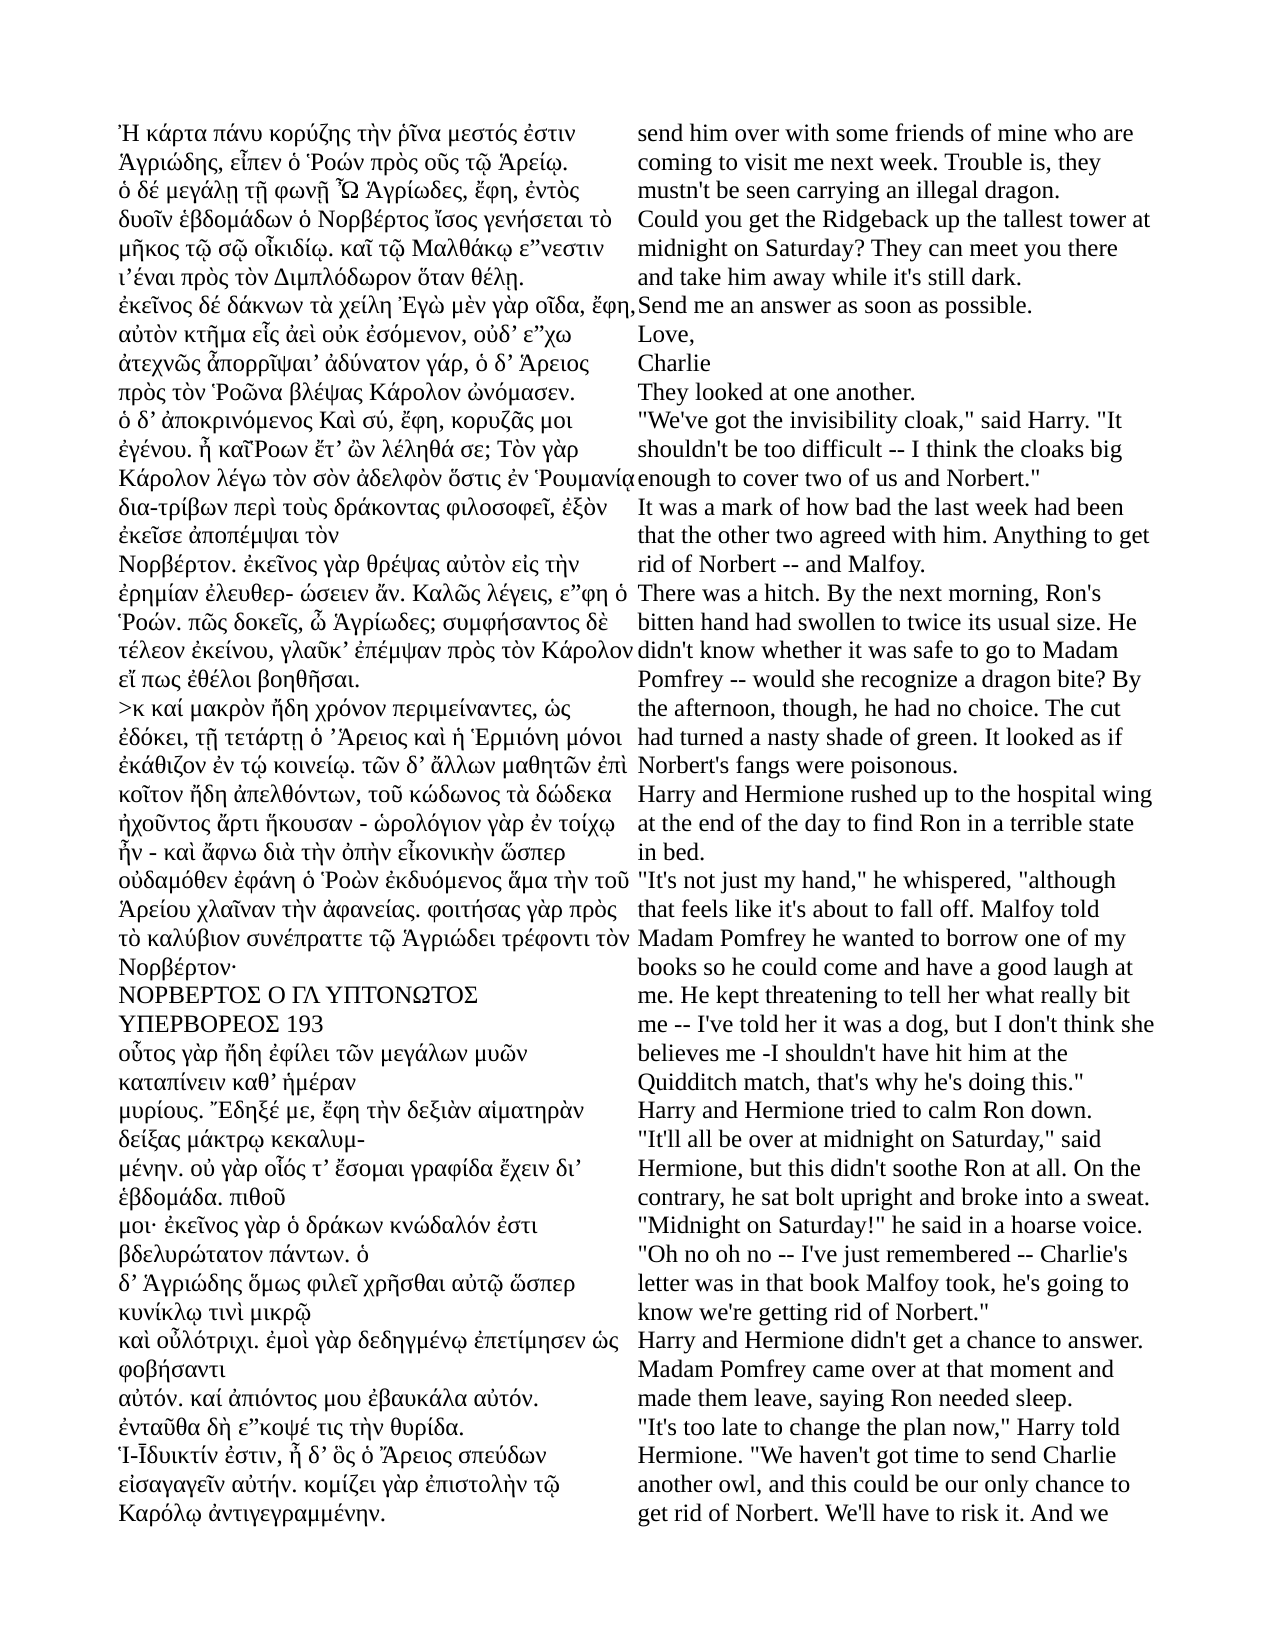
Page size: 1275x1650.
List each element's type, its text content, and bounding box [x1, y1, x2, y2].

table_cell send him over with some friends of mine who are coming to visit me next week. Trouble is, they mustn't be seen carrying an illegal dragon. Could you get the Ridgeback up the tallest tower at midnight on Saturday? They can meet you there and take him away while it's still dark. Send me an answer as soon as possible. Love, Charlie They looked at one another. "We've got the invisibility cloak," said Harry. "It shouldn't be too difficult -- I think the cloaks big enough to cover two of us and Norbert." It was a mark of how bad the last week had been that the other two agreed with him. Anything to get rid of Norbert -- and Malfoy. There was a hitch. By the next morning, Ron's bitten hand had swollen to twice its usual size. He didn't know whether it was safe to go to Madam Pomfrey -- would she recognize a dragon bite? By the afternoon, though, he had no choice. The cut had turned a nasty shade of green. It looked as if Norbert's fangs were poisonous. Harry and Hermione rushed up to the hospital wing at the end of the day to find Ron in a terrible state in bed. "It's not just my hand," he whispered, "although that feels like it's about to fall off. Malfoy told Madam Pomfrey he wanted to borrow one of my books so he could come and have a good laugh at me. He kept threatening to tell her what really bit me -- I've told her it was a dog, but I don't think she believes me -I shouldn't have hit him at the Quidditch match, that's why he's doing this." Harry and Hermione tried to calm Ron down. "It'll all be over at midnight on Saturday," said Hermione, but this didn't soothe Ron at all. On the contrary, he sat bolt upright and broke into a sweat. "Midnight on Saturday!" he said in a hoarse voice. "Oh no oh no -- I've just remembered -- Charlie's letter was in that book Malfoy took, he's going to know we're getting rid of Norbert." Harry and Hermione didn't get a chance to answer. Madam Pomfrey came over at that moment and made them leave, saying Ron needed sleep. "It's too late to change the plan now," Harry told Hermione. "We haven't got time to send Charlie another owl, and this could be our only chance to get rid of Norbert. We'll have to risk it. And we [637, 118, 1157, 1527]
table_cell Ἠ κάρτα πάνυ κορύζης τὴν ῥῖνα μεστός ἐστιν Ἁγριώδης, εἶπεν ὁ Ῥοών πρὸς οῦς τῷ Ἁρείῳ. ὁ δέ μεγάλῃ τῇ φωνῇ Ὦ Ἁγρίωδες, ἔφη, ἐντὸς δυοῖν ἑβδομάδων ὁ Νορβέρτος ἴσος γενήσεται τὸ μῆκος τῷ σῷ οἶκιδίῳ. καῖ τῷ Μαλθάκῳ ε”νεστιν ι’έναι πρὸς τὸν Διμπλόδωρον ὅταν θέλῃ. ἐκεῖνος δέ δάκνων τὰ χείλη Ἐγὼ μὲν γὰρ οῖδα, ἔφη, αὐτὸν κτῆμα εἷς ἀεὶ οὐκ ἐσόμενον, οὐδ’ ε”χω ἀτεχνῶς ἆπορρῖψαι’ ἀδύνατον γάρ, ὁ δ’ Ἁρειος πρὸς τὸν Ῥοῶνα βλέψας Κάρολον ὠνόμασεν. ὁ δ’ ἀποκρινόμενος Καὶ σύ, ἔφη, κορυζᾶς μοι ἐγένου. ἦ καῖῬοων ἔτ’ ὢν λέληθά σε; Τὸν γὰρ Κάρολον λέγω τὸν σὸν ἀδελφὸν ὅστις ἐν Ῥουμανίᾳ δια-τρίβων περὶ τοὺς δράκοντας φιλοσοφεῖ, ἐξὸν ἐκεῖσε ἀποπέμψαι τὸν Νορβέρτον. ἐκεῖνος γὰρ θρέψας αὐτὸν εἰς τὴν ἐρημίαν ἐλευθερ- ώσειεν ἄν. Καλῶς λέγεις, ε”φη ὁ Ῥοών. πῶς δοκεῖς, ὦ Ἁγρίωδες; συμφήσαντος δὲ τέλεον ἐκείνου, γλαῦκ’ ἐπέμψαν πρὸς τὸν Κάρολον εἴ πως ἐθέλοι βοηθῆσαι. >κ καί μακρὸν ἤδη χρόνον περιμείναντες, ὡς ἐδόκει, τῇ τετάρτῃ ὁ ’Ἁρειος καὶ ἡ Ἑρμιόνη μόνοι ἐκάθιζον ἐν τῴ κοινείῳ. τῶν δ’ ἄλλων μαθητῶν ἐπὶ κοῖτον ἤδη ἀπελθόντων, τοῦ κώδωνος τὰ δώδεκα ἠχοῦντος ἄρτι ἥκουσαν - ὡρολόγιον γὰρ ἐν τοίχῳ ἦν - καὶ ἄφνω διὰ τὴν ὀπὴν εἶκονικὴν ὥσπερ οὐδαμόθεν ἐφάνη ὁ Ῥοὼν ἐκδυόμενος ἅμα τὴν τοῦ Ἁρείου χλαῖναν τὴν ἀφανείας. φοιτήσας γὰρ πρὸς τὸ καλύβιον συνέπραττε τῷ Ἁγριώδει τρέφοντι τὸν Νορβέρτον· ΝΟΡΒΕΡΤΟΣ Ο ΓΛ ΥΠΤΟΝΩΤΟΣ ΥΠΕΡΒΟΡΕΟΣ 193 οὗτος γὰρ ἤδη ἐφίλει τῶν μεγάλων μυῶν καταπίνειν καθ’ ἡμέραν μυρίους. Ἔδηξέ με, ἔφη τὴν δεξιὰν αἱματηρὰν δείξας μάκτρῳ κεκαλυμ- μένην. οὐ γὰρ οἷός τ’ ἔσομαι γραφίδα ἔχειν δι’ ἑβδομάδα. πιθοῦ μοι· ἐκεῖνος γὰρ ὁ δράκων κνώδαλόν ἐστι βδελυρώτατον πάντων. ὁ δ’ Ἁγριώδης ὅμως φιλεῖ χρῆσθαι αὐτῷ ὥσπερ κυνίκλῳ τινὶ μικρῷ καὶ οὖλότριχι. ἐμοὶ γὰρ δεδηγμένῳ ἐπετίμησεν ὡς φοβήσαντι αὐτόν. καί ἀπιόντος μου ἐβαυκάλα αὐτόν. ἐνταῦθα δὴ ε”κοψέ τις τὴν θυρίδα. Ἱ-Ῑδυικτίν ἐστιν, ἦ δ’ ὃς ὁ Ἄρειος σπεύδων εἰσαγαγεῖν αὐτήν. κομίζει γὰρ ἐπιστολὴν τῷ Καρόλῳ ἀντιγεγραμμένην. [118, 118, 637, 1527]
